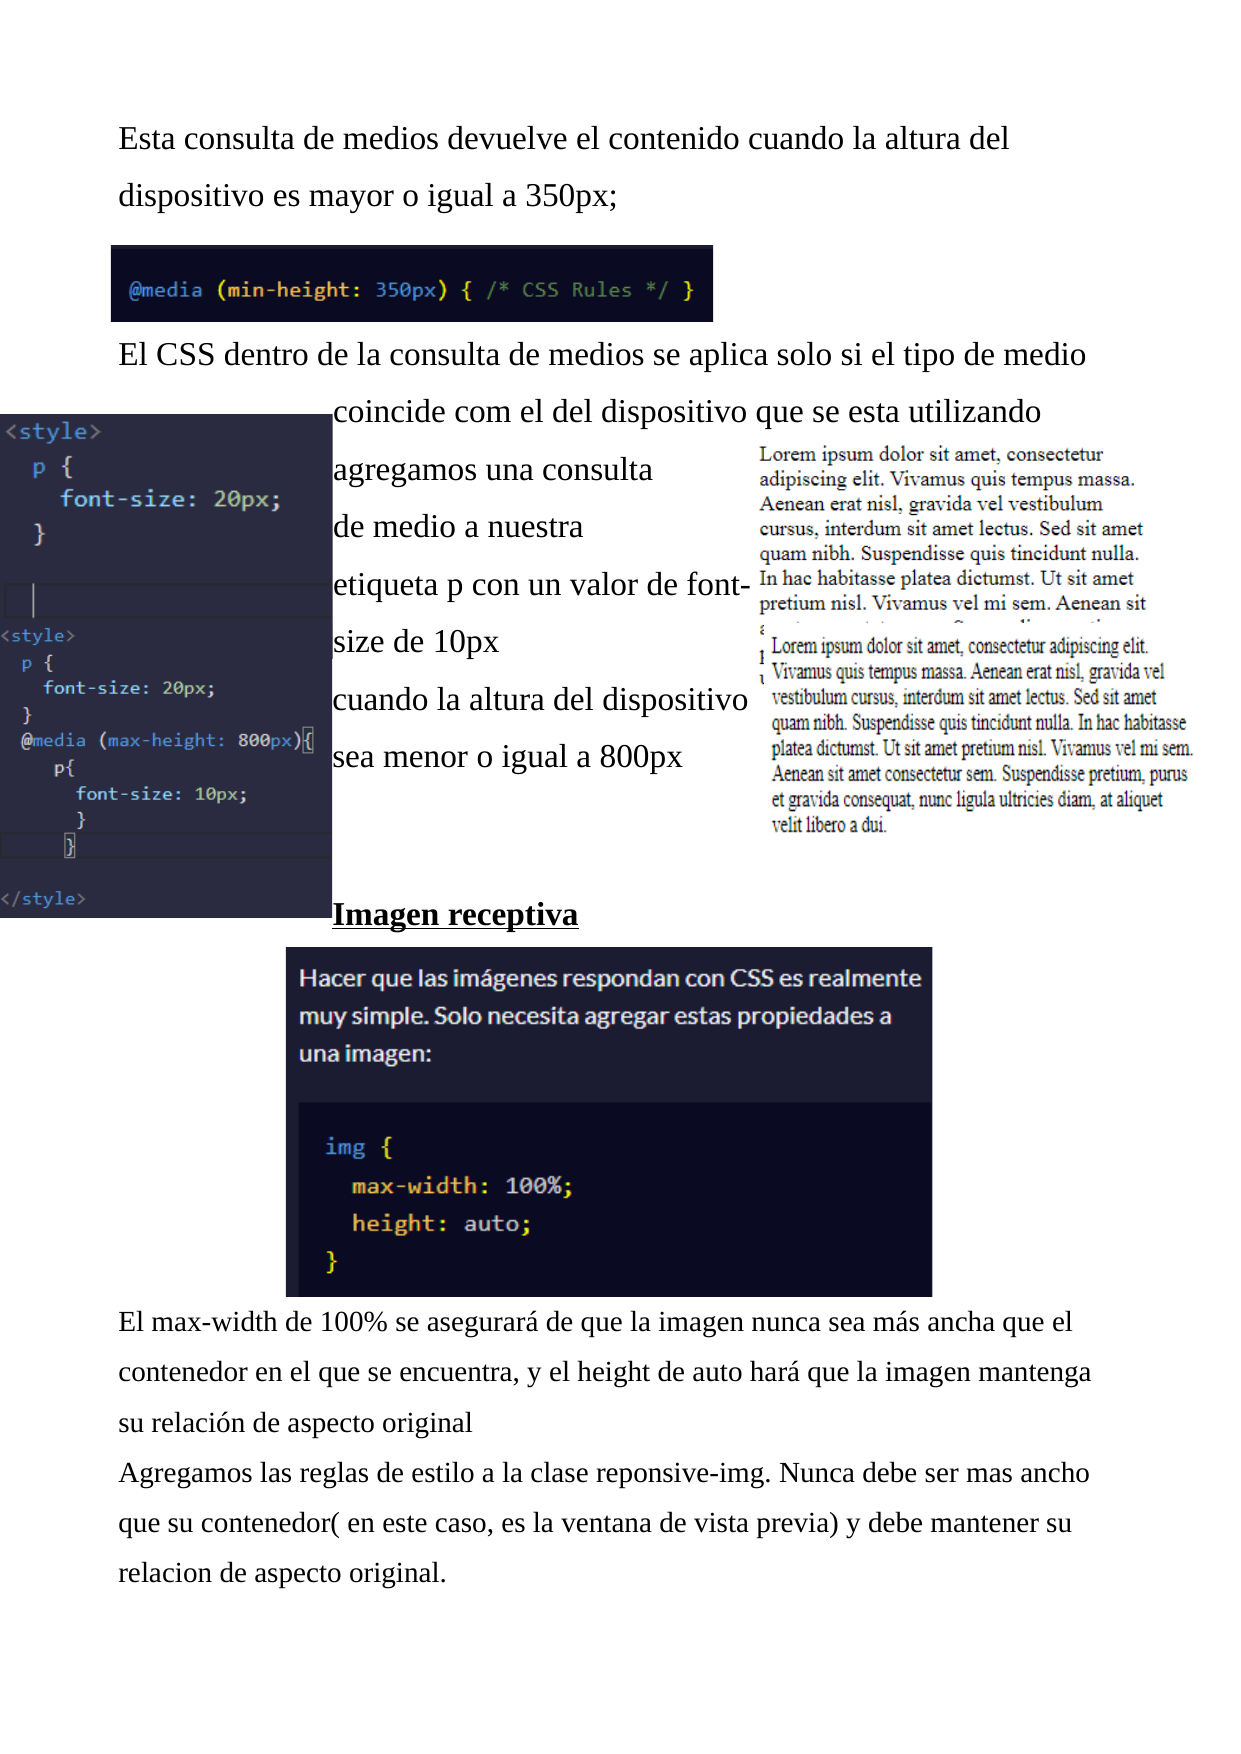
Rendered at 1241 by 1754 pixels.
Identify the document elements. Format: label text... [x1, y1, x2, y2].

text El max-width de 100% se asegurará de que la imagen nunca sea más ancha que el contenedor en el que se encuentra, y el height de auto hará que la imagen mantenga su relación de aspecto original [118, 1304, 1122, 1438]
text cuando la altura del dispositivo sea menor o igual a 800px [333, 679, 764, 774]
text Imagen receptiva [118, 894, 1122, 933]
text Agregamos las reglas de estilo a la clase reponsive-img. Nunca debe ser mas ancho que su contenedor( en este caso, es la ventana de vista previa) y debe mantener su relacion de aspecto original. [118, 1455, 1122, 1589]
text Esta consulta de medios devuelve el contenido cuando la altura del dispositivo es mayor o igual a 350px; [118, 118, 1122, 214]
text de medio a nuestra [333, 506, 751, 544]
text agregamos una consulta [333, 449, 751, 487]
text El CSS dentro de la consulta de medios se aplica solo si el tipo de medio coincide com el del dispositivo que se esta utilizando [118, 334, 1122, 429]
text etiqueta p con un valor de font-size de 10px [333, 564, 751, 659]
